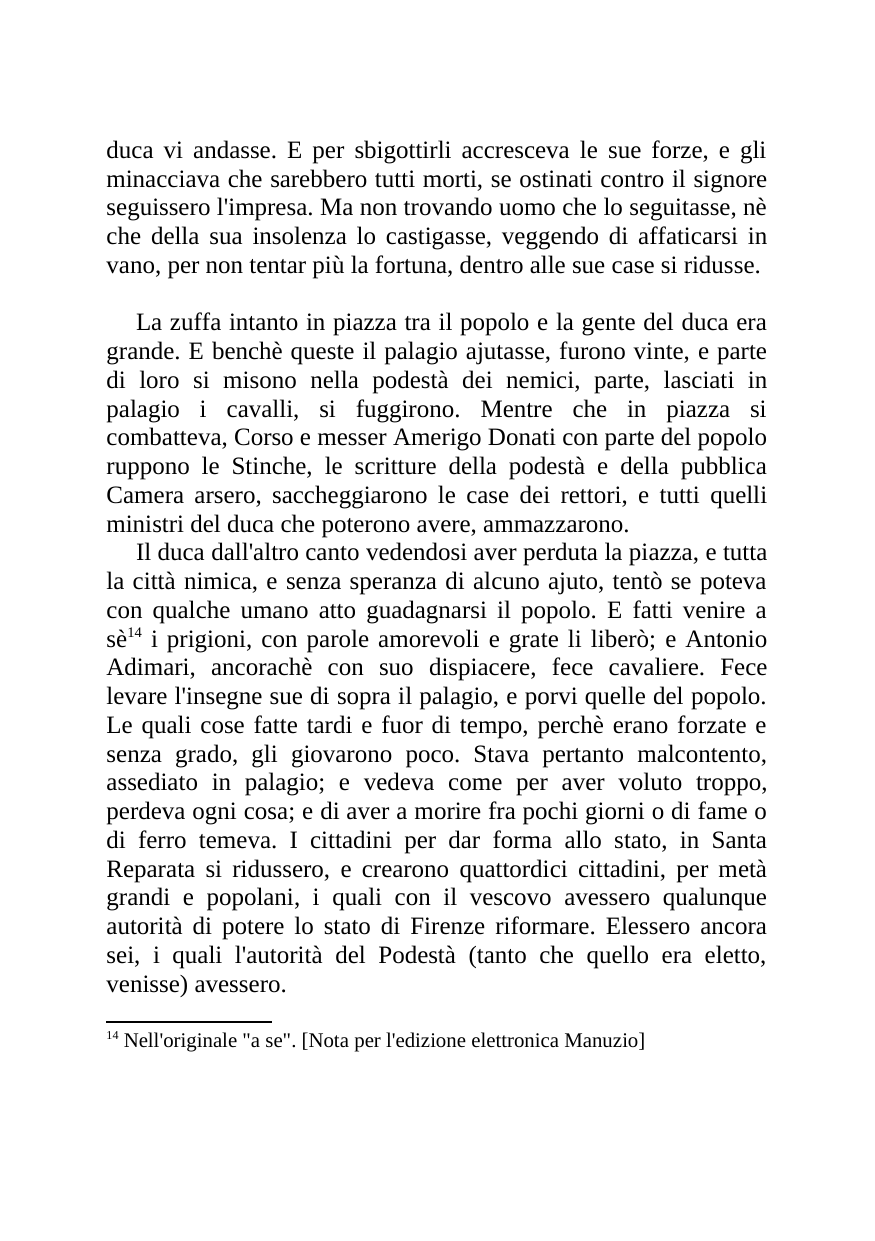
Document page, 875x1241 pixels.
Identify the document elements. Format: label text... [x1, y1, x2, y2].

text duca vi andasse. E per sbigottirli accresceva le sue forze, e gli minacciava che sarebbero tutti morti, se ostinati contro il signore seguissero l'impresa. Ma non trovando uomo che lo seguitasse, nè che della sua insolenza lo castigasse, veggendo di affaticarsi in vano, per non tentar più la fortuna, dentro alle sue case si ridusse. [106, 135, 768, 279]
text Nell'originale "a se". [Nota per l'edizione elettronica Manuzio] [106, 1028, 768, 1052]
text La zuffa intanto in piazza tra il popolo e la gente del duca era grande. E benchè queste il palagio ajutasse, furono vinte, e parte di loro si misono nella podestà dei nemici, parte, lasciati in palagio i cavalli, si fuggirono. Mentre che in piazza si combatteva, Corso e messer Amerigo Donati con parte del popolo ruppono le Stinche, le scritture della podestà e della pubblica Camera arsero, saccheggiarono le case dei rettori, e tutti quelli ministri del duca che poterono avere, ammazzarono. [106, 307, 768, 537]
text Il duca dall'altro canto vedendosi aver perduta la piazza, e tutta la città nimica, e senza speranza di alcuno ajuto, tentò se poteva con qualche umano atto guadagnarsi il popolo. E fatti venire a sè i prigioni, con parole amorevoli e grate li liberò; e Antonio Adimari, ancorachè con suo dispiacere, fece cavaliere. Fece levare l'insegne sue di sopra il palagio, e porvi quelle del popolo. Le quali cose fatte tardi e fuor di tempo, perchè erano forzate e senza grado, gli giovarono poco. Stava pertanto malcontento, assediato in palagio; e vedeva come per aver voluto troppo, perdeva ogni cosa; e di aver a morire fra pochi giorni o di fame o di ferro temeva. I cittadini per dar forma allo stato, in Santa Reparata si ridussero, e crearono quattordici cittadini, per metà grandi e popolani, i quali con il vescovo avessero qualunque autorità di potere lo stato di Firenze riformare. Elessero ancora sei, i quali l'autorità del Podestà (tanto che quello era eletto, venisse) avessero. [106, 537, 768, 997]
